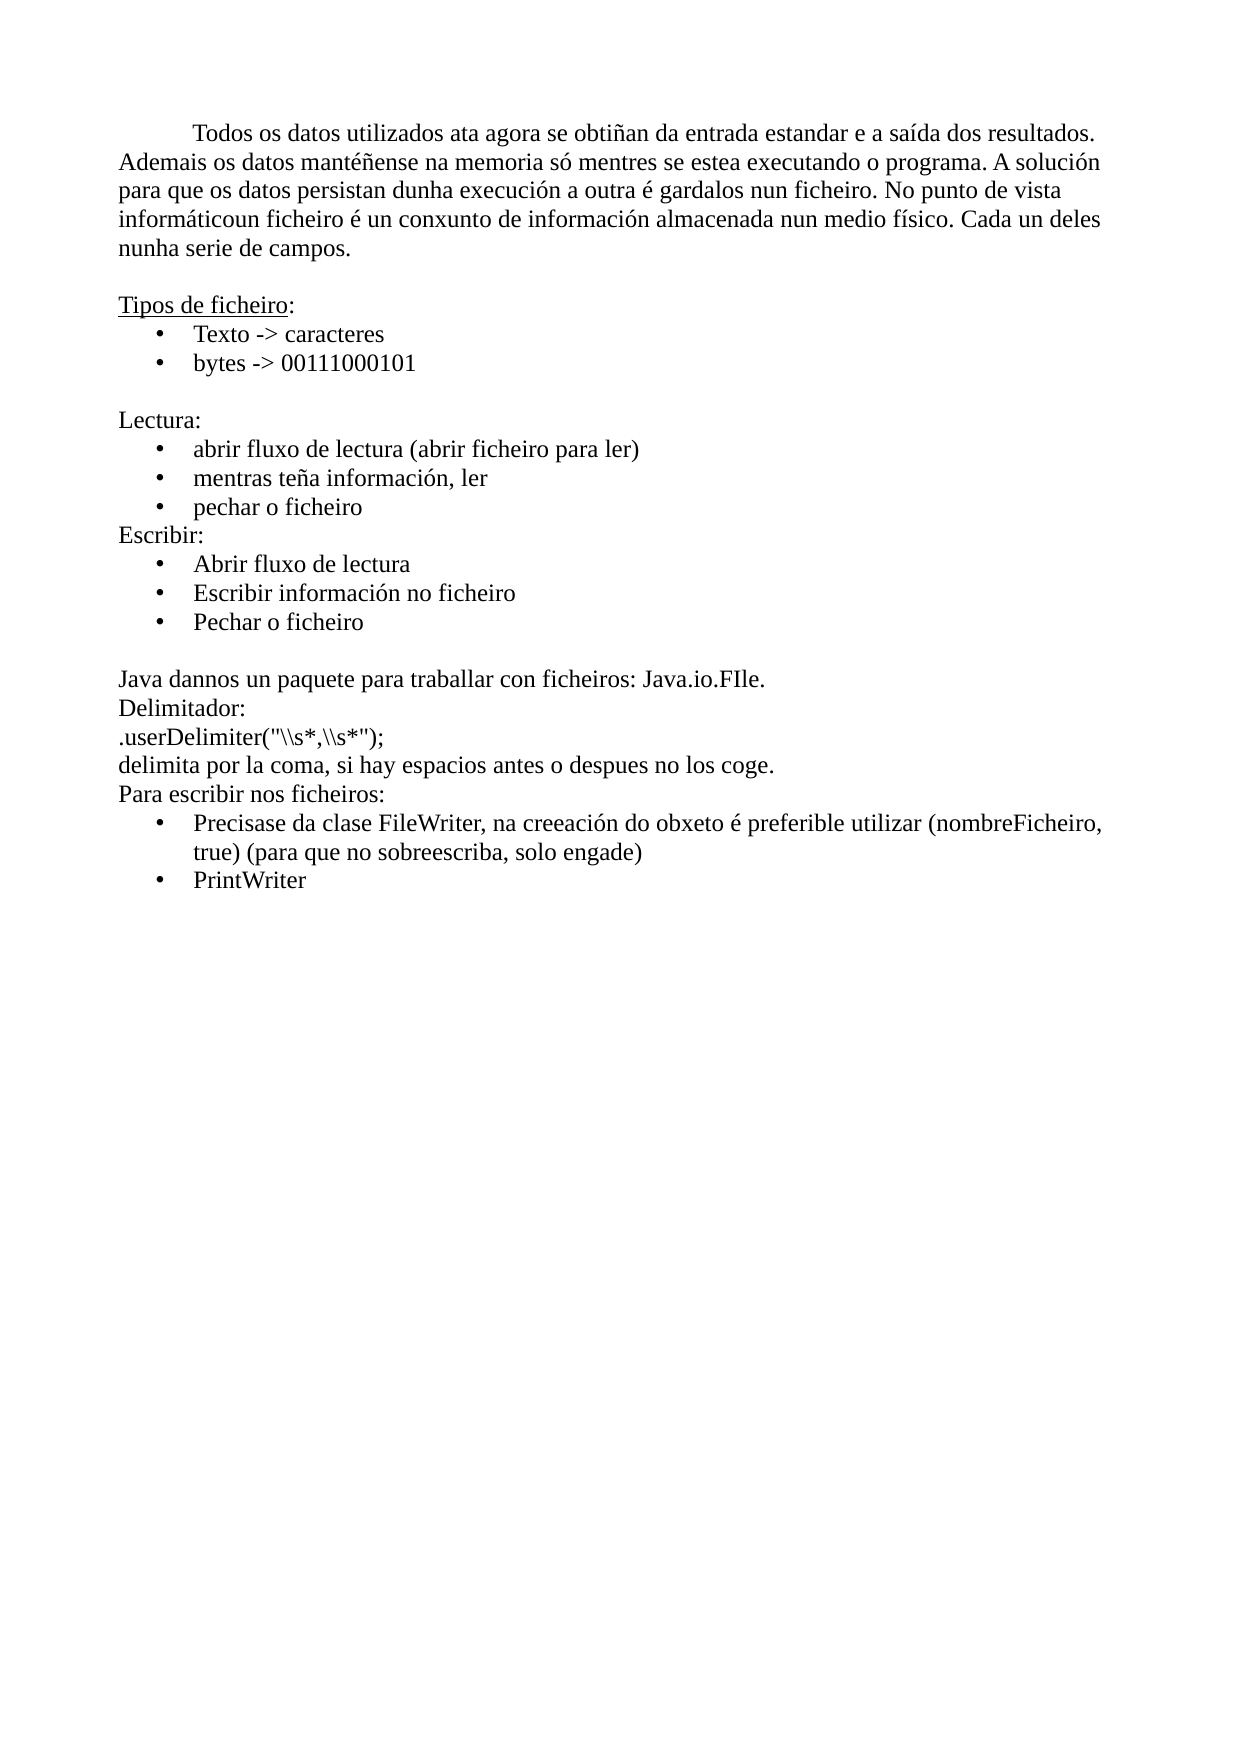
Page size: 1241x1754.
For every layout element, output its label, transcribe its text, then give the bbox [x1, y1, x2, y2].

list Abrir fluxo de lectura [156, 549, 1122, 578]
text Todos os datos utilizados ata agora se obtiñan da entrada estandar e a saída dos resultados. Ademais os datos mantéñense na memoria só mentres se estea executando o programa. A solución para que os datos persistan dunha execución a outra é gardalos nun ficheiro. No punto de vista informáticoun ficheiro é un conxunto de información almacenada nun medio físico. Cada un deles nunha serie de campos. [118, 118, 1122, 262]
text delimita por la coma, si hay espacios antes o despues no los coge. [118, 751, 1122, 779]
list mentras teña información, ler [156, 463, 1122, 492]
text Lectura: [118, 406, 1122, 434]
text Para escribir nos ficheiros: [118, 779, 1122, 808]
list Pechar o ficheiro [156, 607, 1122, 636]
list bytes -> 00111000101 [156, 348, 1122, 377]
text Java dannos un paquete para traballar con ficheiros: Java.io.FIle. [118, 664, 1122, 693]
list abrir fluxo de lectura (abrir ficheiro para ler) [156, 434, 1122, 463]
text .userDelimiter("\\s*,\\s*"); [118, 722, 1122, 751]
list PrintWriter [156, 866, 1122, 894]
text Tipos de ficheiro: [118, 291, 1122, 319]
list Escribir información no ficheiro [156, 578, 1122, 607]
text Escribir: [118, 521, 1122, 549]
text Delimitador: [118, 693, 1122, 722]
list Texto -> caracteres [156, 319, 1122, 348]
list Precisase da clase FileWriter, na creeación do obxeto é preferible utilizar (nombreFicheiro, true) (para que no sobreescriba, solo engade) [156, 808, 1122, 866]
list pechar o ficheiro [156, 492, 1122, 521]
